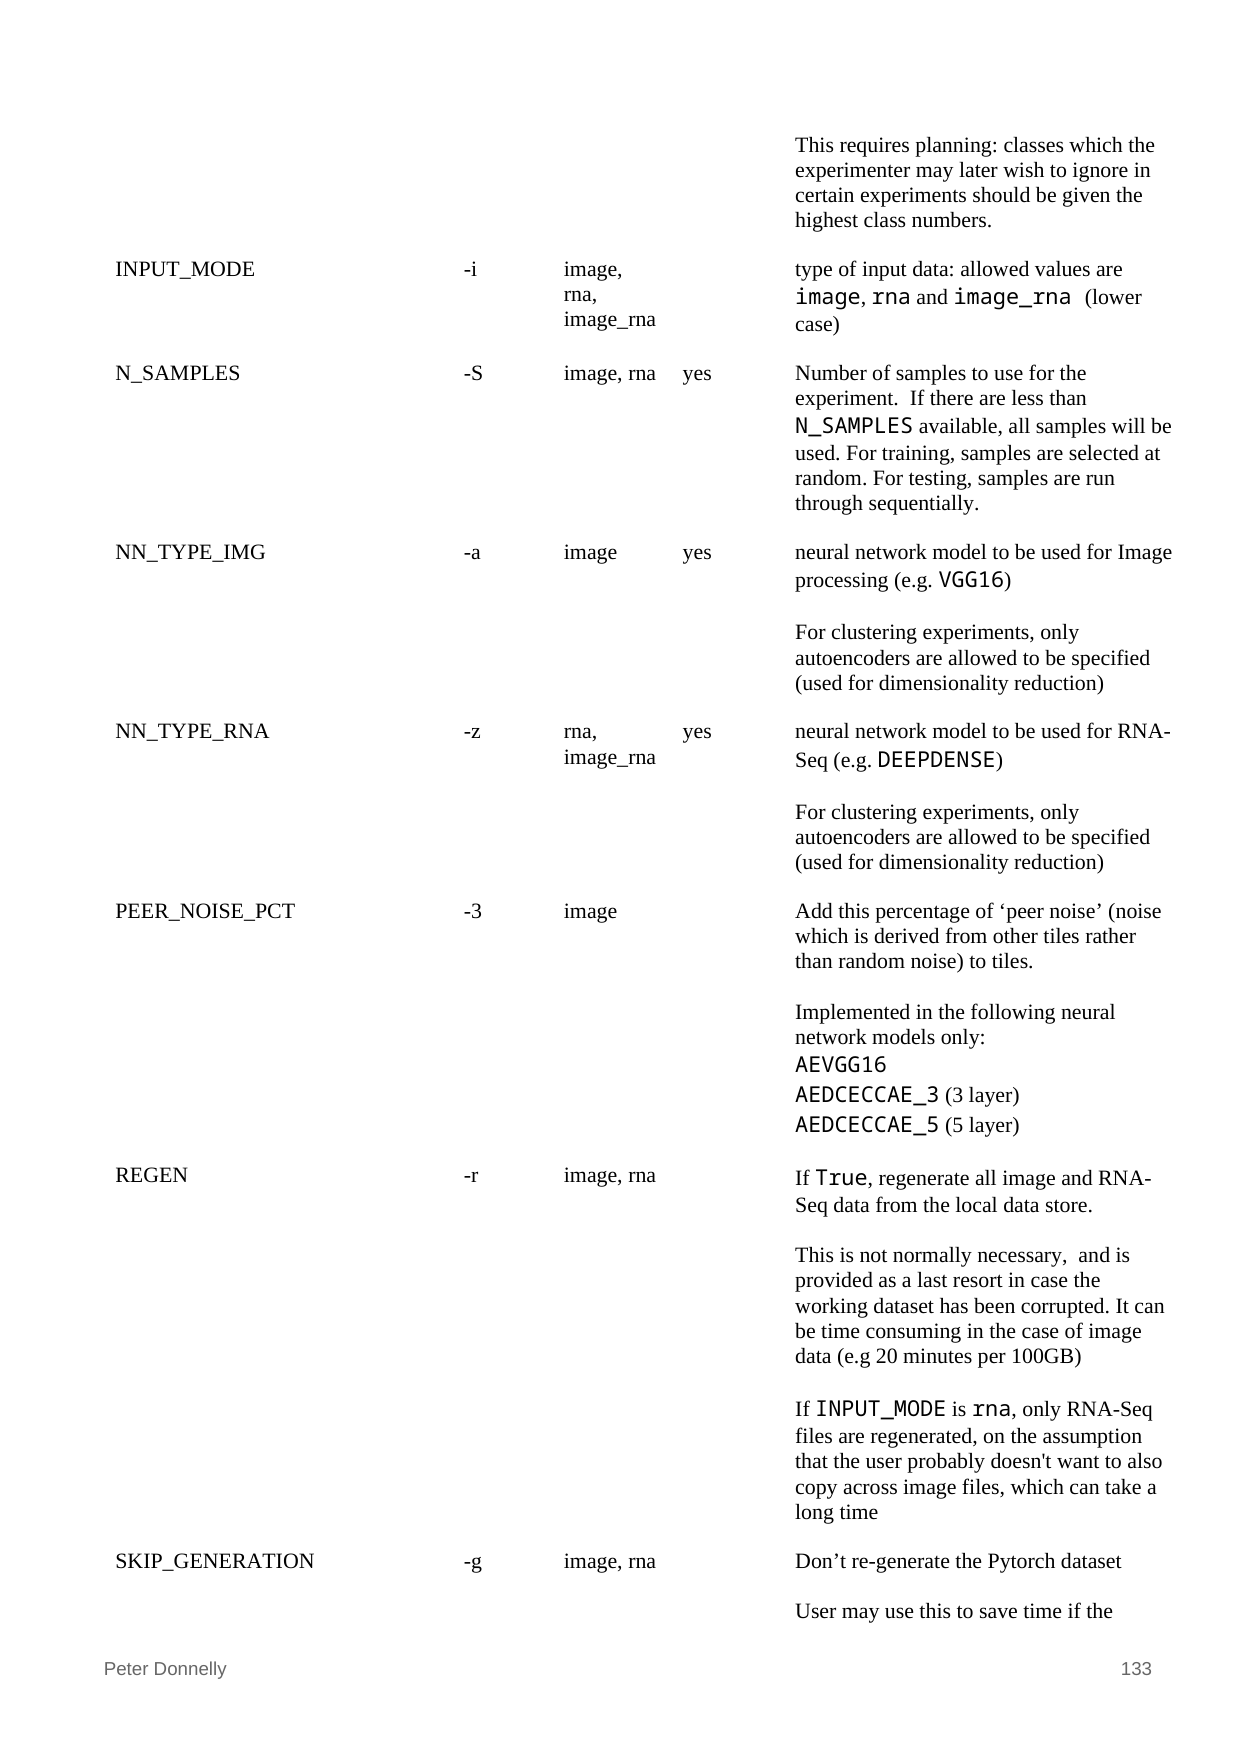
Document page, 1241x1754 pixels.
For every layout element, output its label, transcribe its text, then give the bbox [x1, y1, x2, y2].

table_cell -z [452, 707, 552, 886]
table_cell [104, 120, 452, 244]
table_cell yes [671, 707, 783, 886]
table_cell SKIP_GENERATION [104, 1536, 452, 1635]
table_cell -a [452, 527, 552, 707]
table_cell image [552, 886, 671, 1150]
table_cell Number of samples to use for the experiment. If there are less than N_SAMPLES available, all samples will be used. For training, samples are selected at random. For testing, samples are run through sequentially. [783, 348, 1189, 527]
table_cell image, rna [552, 1536, 671, 1635]
table_cell image, rna [552, 1150, 671, 1536]
table_cell N_SAMPLES [104, 348, 452, 527]
table_cell [671, 244, 783, 348]
table_cell Don’t re-generate the Pytorch dataset User may use this to save time if the [783, 1536, 1189, 1635]
table_cell This requires planning: classes which the experimenter may later wish to ignore in certain experiments should be given the highest class numbers. [783, 120, 1189, 244]
table_cell If True, regenerate all image and RNA-Seq data from the local data store. This is not normally necessary, and is provided as a last resort in case the working dataset has been corrupted. It can be time consuming in the case of image data (e.g 20 minutes per 100GB) If INPUT_MODE is rna, only RNA-Seq files are regenerated, on the assumption that the user probably doesn't want to also copy across image files, which can take a long time [783, 1150, 1189, 1536]
table_cell neural network model to be used for RNA-Seq (e.g. DEEPDENSE) For clustering experiments, only autoencoders are allowed to be specified (used for dimensionality reduction) [783, 707, 1189, 886]
table_cell REGEN [104, 1150, 452, 1536]
table_cell [671, 1150, 783, 1536]
table_cell [552, 120, 671, 244]
table_cell image, rna [552, 348, 671, 527]
table_cell image [552, 527, 671, 707]
table_cell -S [452, 348, 552, 527]
table_cell [671, 886, 783, 1150]
table_cell image, rna, image_rna [552, 244, 671, 348]
table_cell type of input data: allowed values are image, rna and image_rna (lower case) [783, 244, 1189, 348]
table_cell Add this percentage of ‘peer noise’ (noise which is derived from other tiles rather than random noise) to tiles. Implemented in the following neural network models only: AEVGG16 AEDCECCAE_3 (3 layer) AEDCECCAE_5 (5 layer) [783, 886, 1189, 1150]
table_cell -r [452, 1150, 552, 1536]
table_cell NN_TYPE_RNA [104, 707, 452, 886]
table_cell -3 [452, 886, 552, 1150]
table_cell [671, 120, 783, 244]
table_cell [452, 120, 552, 244]
table_cell [671, 1536, 783, 1635]
table_cell neural network model to be used for Image processing (e.g. VGG16) For clustering experiments, only autoencoders are allowed to be specified (used for dimensionality reduction) [783, 527, 1189, 707]
table_cell yes [671, 527, 783, 707]
table_cell -i [452, 244, 552, 348]
table_cell rna, image_rna [552, 707, 671, 886]
table_cell NN_TYPE_IMG [104, 527, 452, 707]
table_cell INPUT_MODE [104, 244, 452, 348]
table_cell -g [452, 1536, 552, 1635]
table_cell yes [671, 348, 783, 527]
table_cell PEER_NOISE_PCT [104, 886, 452, 1150]
